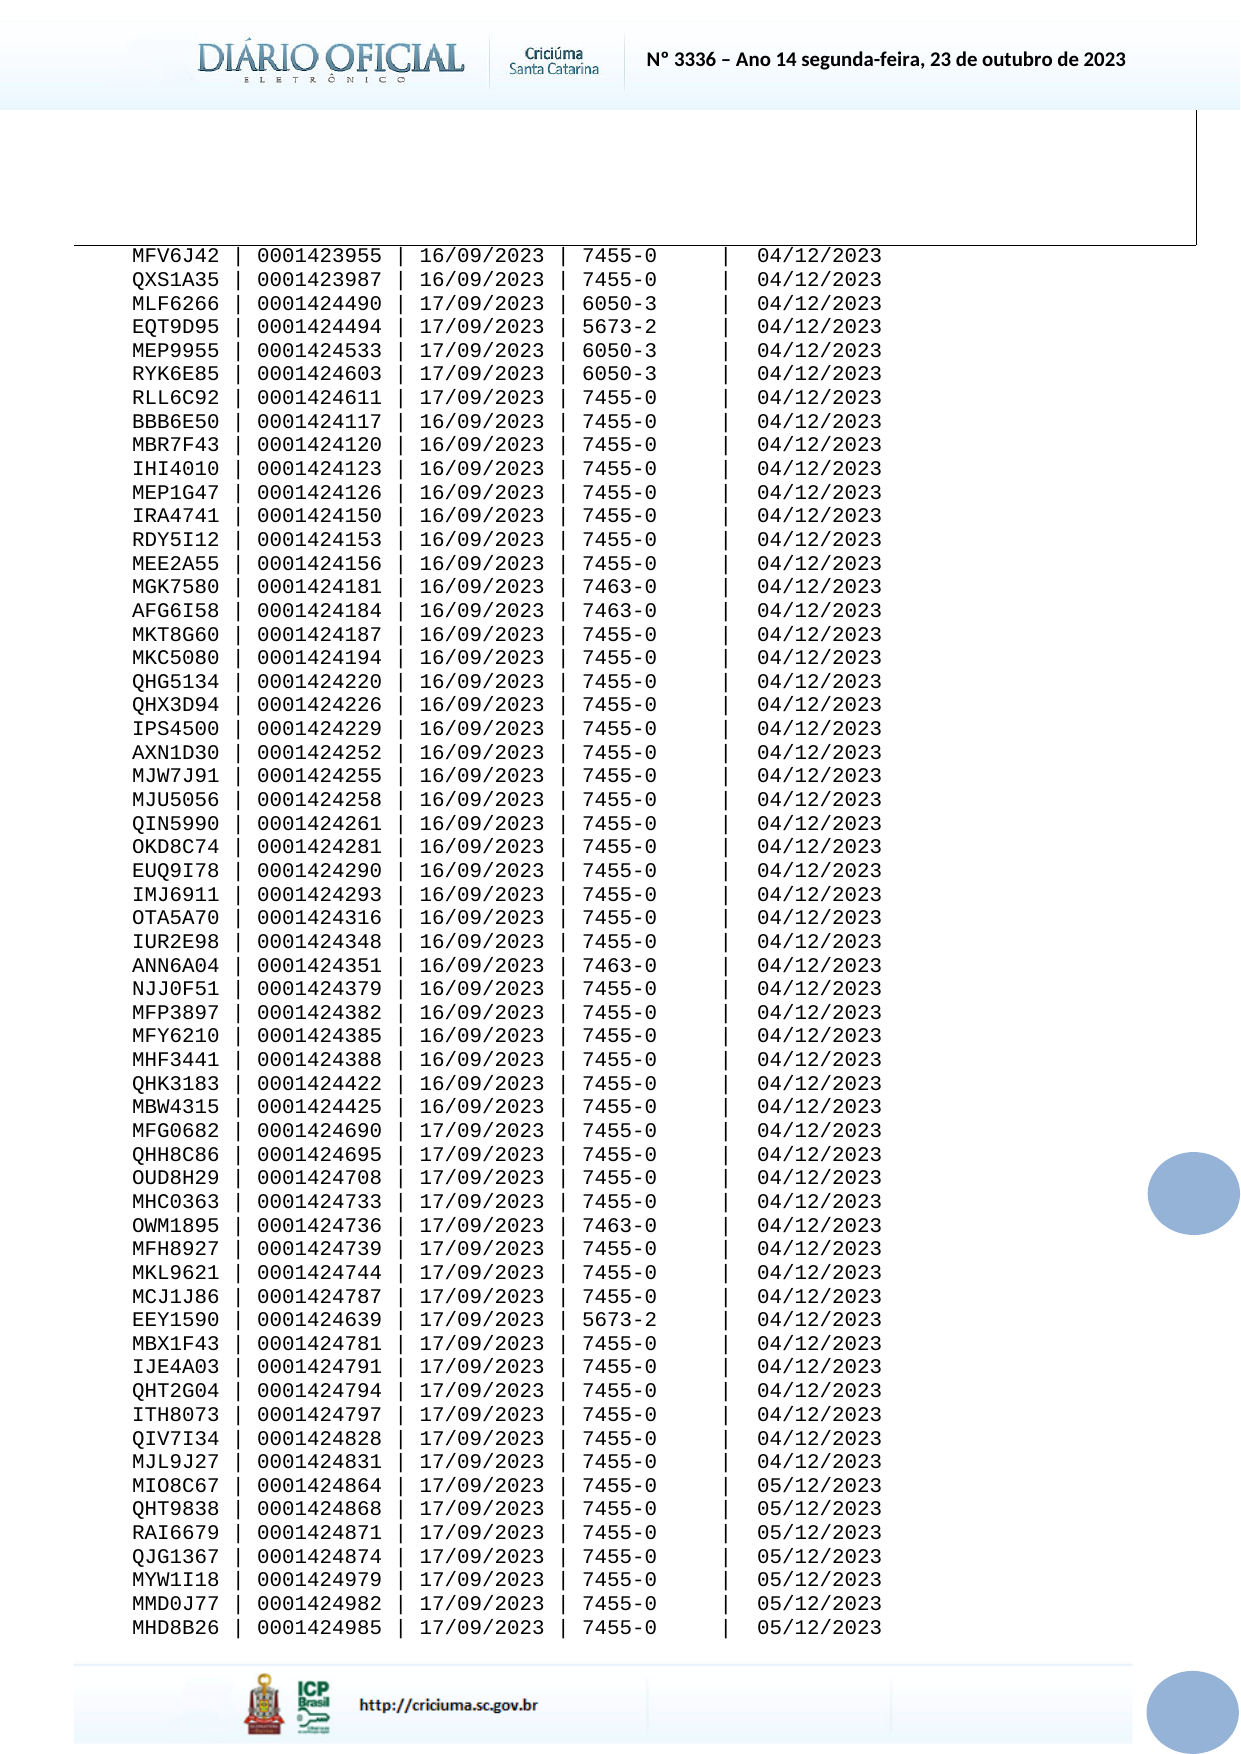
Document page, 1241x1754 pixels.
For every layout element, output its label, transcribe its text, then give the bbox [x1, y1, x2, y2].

text RAI6679 | 0001424871 | 17/09/2023 | 7455-0 | 05/12/2023 [44, 1522, 1196, 1546]
text MCJ1J86 | 0001424787 | 17/09/2023 | 7455-0 | 04/12/2023 [44, 1286, 1196, 1309]
text IMJ6911 | 0001424293 | 16/09/2023 | 7455-0 | 04/12/2023 [44, 884, 1196, 907]
text MHC0363 | 0001424733 | 17/09/2023 | 7455-0 | 04/12/2023 [44, 1191, 1153, 1215]
text QJG1367 | 0001424874 | 17/09/2023 | 7455-0 | 05/12/2023 [44, 1546, 1196, 1569]
text IHI4010 | 0001424123 | 16/09/2023 | 7455-0 | 04/12/2023 [44, 458, 1196, 482]
text MBR7F43 | 0001424120 | 16/09/2023 | 7455-0 | 04/12/2023 [44, 434, 1196, 458]
text QIN5990 | 0001424261 | 16/09/2023 | 7455-0 | 04/12/2023 [44, 813, 1196, 836]
text MFG0682 | 0001424690 | 17/09/2023 | 7455-0 | 04/12/2023 [44, 1120, 1196, 1144]
text MHD8B26 | 0001424985 | 17/09/2023 | 7455-0 | 05/12/2023 [44, 1617, 1196, 1640]
text QXS1A35 | 0001423987 | 16/09/2023 | 7455-0 | 04/12/2023 [44, 269, 1196, 292]
text MBW4315 | 0001424425 | 16/09/2023 | 7455-0 | 04/12/2023 [44, 1096, 1196, 1120]
text OTA5A70 | 0001424316 | 16/09/2023 | 7455-0 | 04/12/2023 [44, 907, 1196, 931]
text MMD0J77 | 0001424982 | 17/09/2023 | 7455-0 | 05/12/2023 [44, 1593, 1196, 1617]
text MKC5080 | 0001424194 | 16/09/2023 | 7455-0 | 04/12/2023 [44, 647, 1196, 671]
text EQT9D95 | 0001424494 | 17/09/2023 | 5673-2 | 04/12/2023 [44, 316, 1196, 340]
text AFG6I58 | 0001424184 | 16/09/2023 | 7463-0 | 04/12/2023 [44, 600, 1196, 623]
text MGK7580 | 0001424181 | 16/09/2023 | 7463-0 | 04/12/2023 [44, 576, 1196, 600]
text MKT8G60 | 0001424187 | 16/09/2023 | 7455-0 | 04/12/2023 [44, 623, 1196, 647]
text MFP3897 | 0001424382 | 16/09/2023 | 7455-0 | 04/12/2023 [44, 1002, 1196, 1026]
text MYW1I18 | 0001424979 | 17/09/2023 | 7455-0 | 05/12/2023 [44, 1569, 1196, 1593]
text MBX1F43 | 0001424781 | 17/09/2023 | 7455-0 | 04/12/2023 [44, 1333, 1196, 1357]
text RLL6C92 | 0001424611 | 17/09/2023 | 7455-0 | 04/12/2023 [44, 387, 1196, 411]
text OKD8C74 | 0001424281 | 16/09/2023 | 7455-0 | 04/12/2023 [44, 836, 1196, 860]
text QHK3183 | 0001424422 | 16/09/2023 | 7455-0 | 04/12/2023 [44, 1073, 1196, 1096]
text ITH8073 | 0001424797 | 17/09/2023 | 7455-0 | 04/12/2023 [44, 1404, 1196, 1427]
text MFH8927 | 0001424739 | 17/09/2023 | 7455-0 | 04/12/2023 [44, 1238, 1196, 1262]
text OWM1895 | 0001424736 | 17/09/2023 | 7463-0 | 04/12/2023 [44, 1215, 1196, 1238]
text MKL9621 | 0001424744 | 17/09/2023 | 7455-0 | 04/12/2023 [44, 1262, 1196, 1286]
text EEY1590 | 0001424639 | 17/09/2023 | 5673-2 | 04/12/2023 [44, 1309, 1196, 1333]
text MJU5056 | 0001424258 | 16/09/2023 | 7455-0 | 04/12/2023 [44, 789, 1196, 813]
text MJW7J91 | 0001424255 | 16/09/2023 | 7455-0 | 04/12/2023 [44, 765, 1196, 789]
text MFY6210 | 0001424385 | 16/09/2023 | 7455-0 | 04/12/2023 [44, 1026, 1196, 1049]
text QHG5134 | 0001424220 | 16/09/2023 | 7455-0 | 04/12/2023 [44, 671, 1196, 694]
text MEE2A55 | 0001424156 | 16/09/2023 | 7455-0 | 04/12/2023 [44, 553, 1196, 576]
text NJJ0F51 | 0001424379 | 16/09/2023 | 7455-0 | 04/12/2023 [44, 978, 1196, 1002]
text EUQ9I78 | 0001424290 | 16/09/2023 | 7455-0 | 04/12/2023 [44, 860, 1196, 884]
text MEP9955 | 0001424533 | 17/09/2023 | 6050-3 | 04/12/2023 [44, 340, 1196, 363]
text MLF6266 | 0001424490 | 17/09/2023 | 6050-3 | 04/12/2023 [44, 292, 1196, 316]
text RDY5I12 | 0001424153 | 16/09/2023 | 7455-0 | 04/12/2023 [44, 529, 1196, 553]
text AXN1D30 | 0001424252 | 16/09/2023 | 7455-0 | 04/12/2023 [44, 742, 1196, 765]
text RYK6E85 | 0001424603 | 17/09/2023 | 6050-3 | 04/12/2023 [44, 363, 1196, 387]
text MIO8C67 | 0001424864 | 17/09/2023 | 7455-0 | 05/12/2023 [44, 1475, 1196, 1498]
text QIV7I34 | 0001424828 | 17/09/2023 | 7455-0 | 04/12/2023 [44, 1427, 1196, 1451]
text MEP1G47 | 0001424126 | 16/09/2023 | 7455-0 | 04/12/2023 [44, 482, 1196, 505]
text ANN6A04 | 0001424351 | 16/09/2023 | 7463-0 | 04/12/2023 [44, 954, 1196, 978]
text QHT2G04 | 0001424794 | 17/09/2023 | 7455-0 | 04/12/2023 [44, 1380, 1196, 1404]
text OUD8H29 | 0001424708 | 17/09/2023 | 7455-0 | 04/12/2023 [44, 1167, 1157, 1191]
text IUR2E98 | 0001424348 | 16/09/2023 | 7455-0 | 04/12/2023 [44, 931, 1196, 954]
text IPS4500 | 0001424229 | 16/09/2023 | 7455-0 | 04/12/2023 [44, 718, 1196, 742]
text MFV6J42 | 0001423955 | 16/09/2023 | 7455-0 | 04/12/2023 [44, 245, 1196, 269]
text IJE4A03 | 0001424791 | 17/09/2023 | 7455-0 | 04/12/2023 [44, 1357, 1196, 1380]
text MHF3441 | 0001424388 | 16/09/2023 | 7455-0 | 04/12/2023 [44, 1049, 1196, 1073]
text QHH8C86 | 0001424695 | 17/09/2023 | 7455-0 | 04/12/2023 [44, 1144, 1196, 1167]
text BBB6E50 | 0001424117 | 16/09/2023 | 7455-0 | 04/12/2023 [44, 411, 1196, 434]
text QHT9838 | 0001424868 | 17/09/2023 | 7455-0 | 05/12/2023 [44, 1498, 1196, 1522]
text QHX3D94 | 0001424226 | 16/09/2023 | 7455-0 | 04/12/2023 [44, 694, 1196, 718]
text IRA4741 | 0001424150 | 16/09/2023 | 7455-0 | 04/12/2023 [44, 505, 1196, 529]
text MJL9J27 | 0001424831 | 17/09/2023 | 7455-0 | 04/12/2023 [44, 1451, 1196, 1475]
